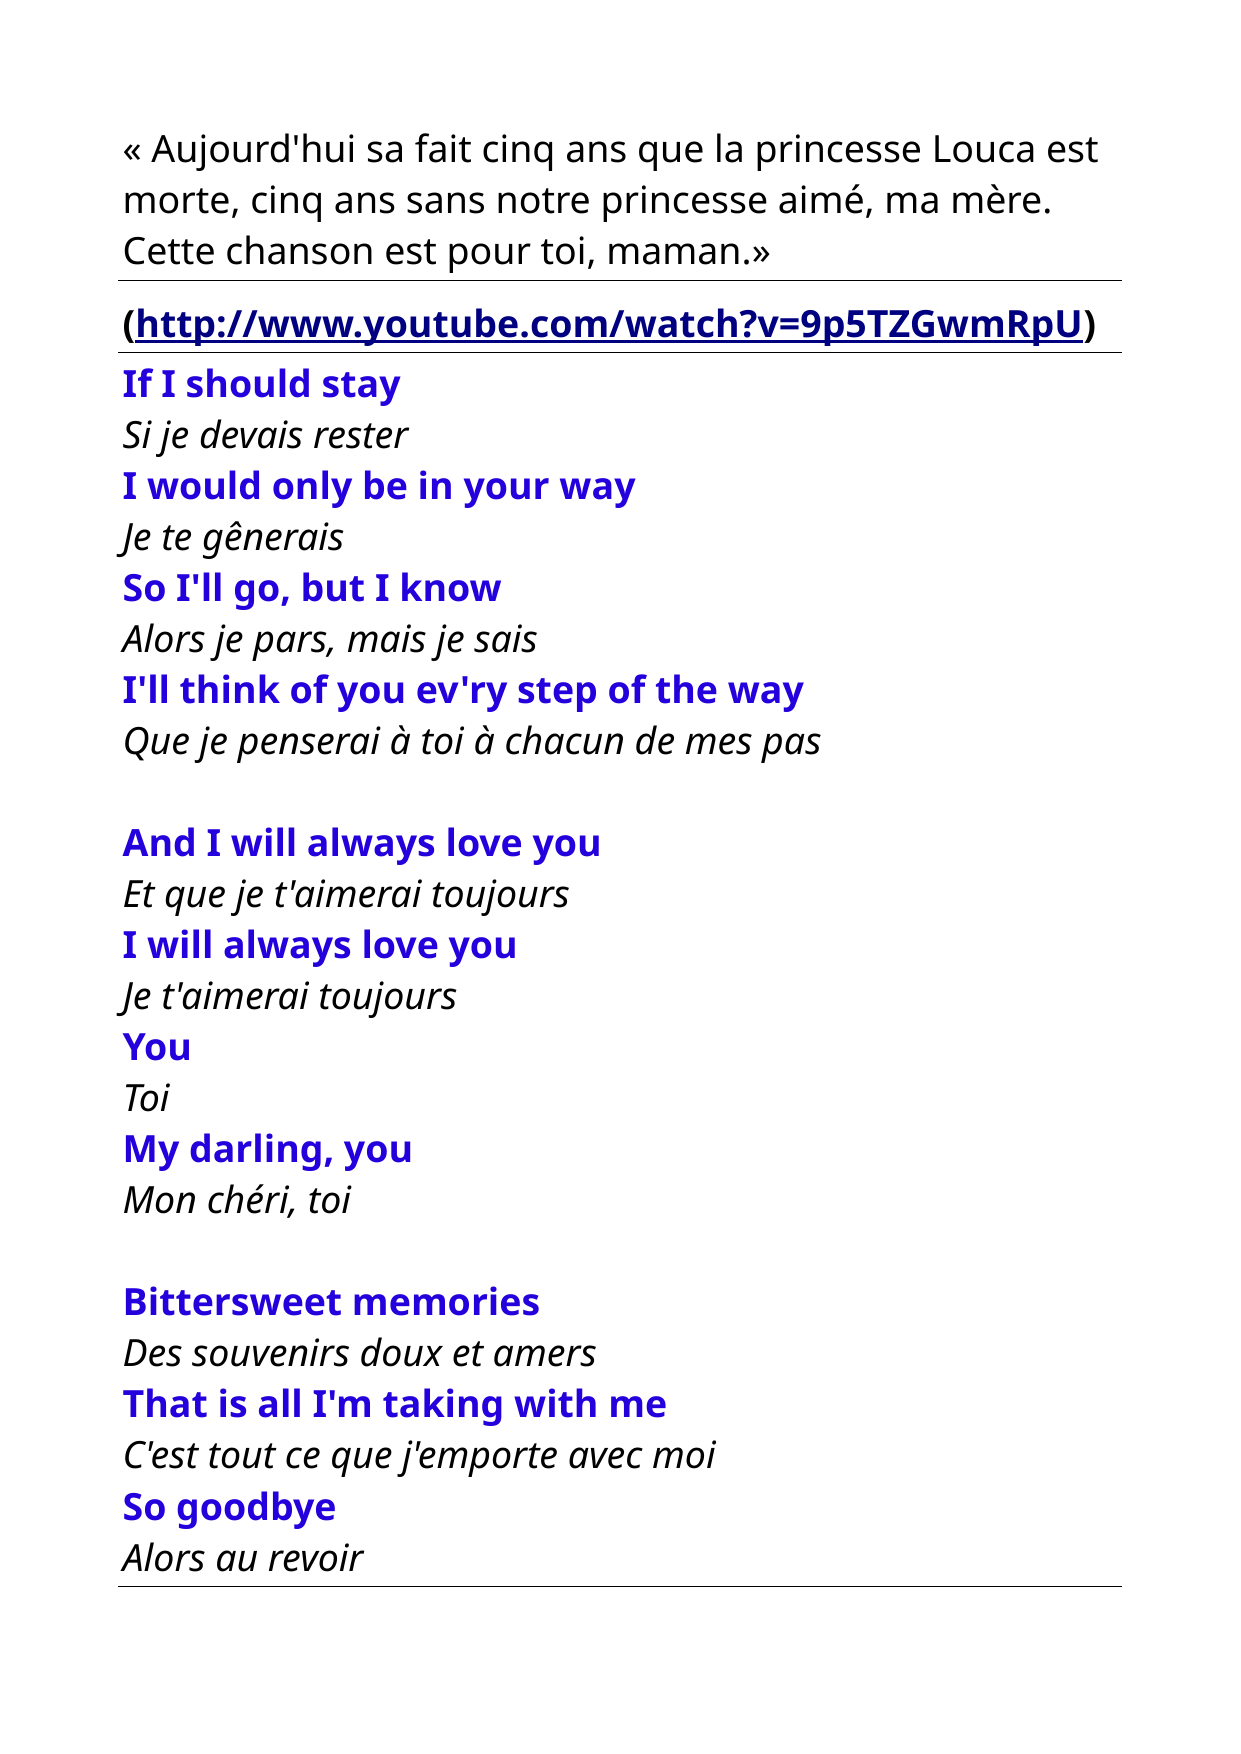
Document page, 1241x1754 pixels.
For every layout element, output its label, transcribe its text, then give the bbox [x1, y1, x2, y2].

text (http://www.youtube.com/watch?v=9p5TZGwmRpU) [118, 293, 1122, 352]
text If I should stay Si je devais rester I would only be in your way Je te gênerais So I'll go, but I know Alors je pars, mais je sais I'll think of you ev'ry step of the way Que je penserai à toi à chacun de mes pas And I will always love you Et que je t'aimerai toujours I will always love you Je t'aimerai toujours You Toi My darling, you Mon chéri, toi Bittersweet memories Des souvenirs doux et amers That is all I'm taking with me C'est tout ce que j'emporte avec moi So goodbye Alors au revoir [118, 353, 1122, 1586]
text « Aujourd'hui sa fait cinq ans que la princesse Louca est morte, cinq ans sans notre princesse aimé, ma mère. Cette chanson est pour toi, maman.» [118, 118, 1122, 280]
